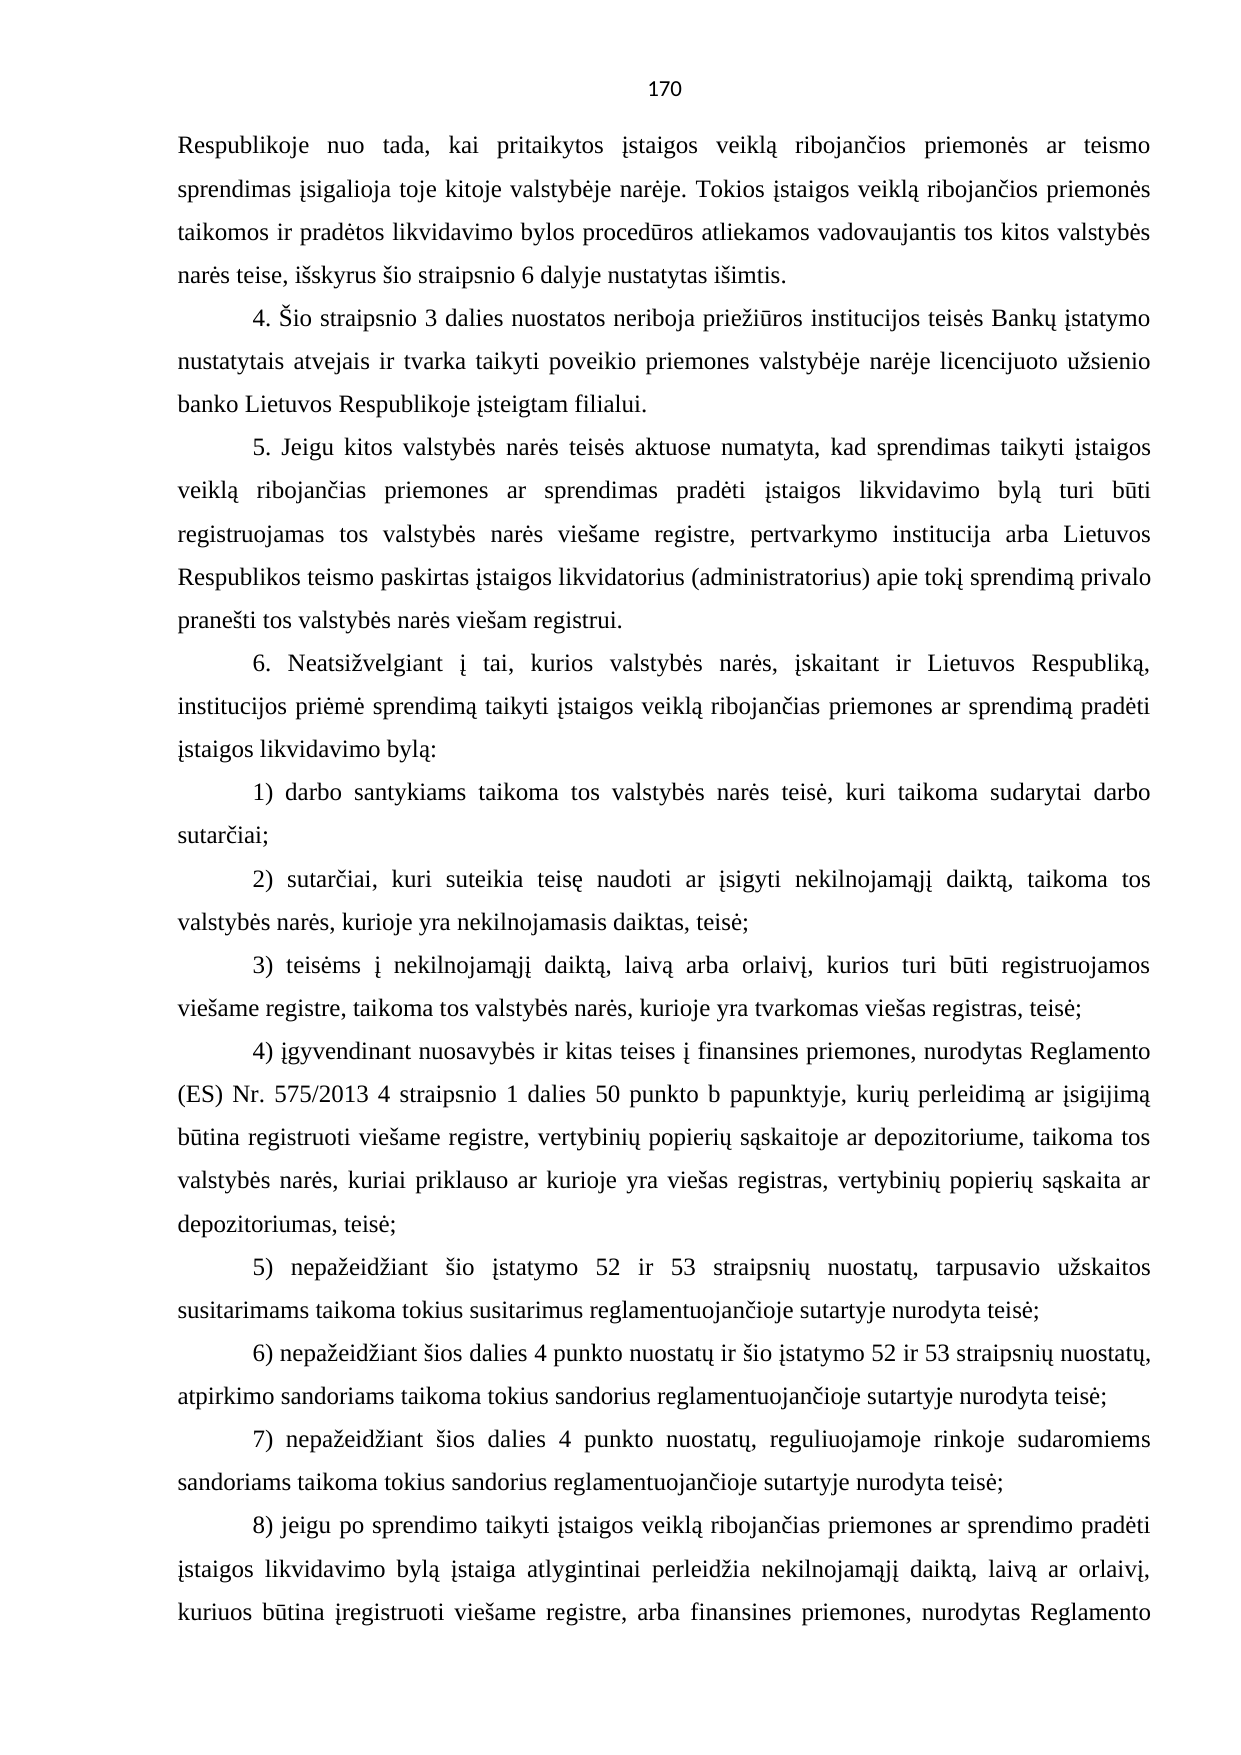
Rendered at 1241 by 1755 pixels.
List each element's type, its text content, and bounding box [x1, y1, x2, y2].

text 4. Šio straipsnio 3 dalies nuostatos neriboja priežiūros institucijos teisės Bankų įstatymo nustatytais atvejais ir tvarka taikyti poveikio priemones valstybėje narėje licencijuoto užsienio banko Lietuvos Respublikoje įsteigtam filialui. [177, 303, 1152, 418]
text 6. Neatsižvelgiant į tai, kurios valstybės narės, įskaitant ir Lietuvos Respubliką, institucijos priėmė sprendimą taikyti įstaigos veiklą ribojančias priemones ar sprendimą pradėti įstaigos likvidavimo bylą: [177, 648, 1152, 763]
text 5. Jeigu kitos valstybės narės teisės aktuose numatyta, kad sprendimas taikyti įstaigos veiklą ribojančias priemones ar sprendimas pradėti įstaigos likvidavimo bylą turi būti registruojamas tos valstybės narės viešame registre, pertvarkymo institucija arba Lietuvos Respublikos teismo paskirtas įstaigos likvidatorius (administratorius) apie tokį sprendimą privalo pranešti tos valstybės narės viešam registrui. [177, 432, 1152, 634]
text 3) teisėms į nekilnojamąjį daiktą, laivą arba orlaivį, kurios turi būti registruojamos viešame registre, taikoma tos valstybės narės, kurioje yra tvarkomas viešas registras, teisė; [177, 950, 1152, 1022]
text 8) jeigu po sprendimo taikyti įstaigos veiklą ribojančias priemones ar sprendimo pradėti įstaigos likvidavimo bylą įstaiga atlygintinai perleidžia nekilnojamąjį daiktą, laivą ar orlaivį, kuriuos būtina įregistruoti viešame registre, arba finansines priemones, nurodytas Reglamento [177, 1511, 1152, 1626]
text 5) nepažeidžiant šio įstatymo 52 ir 53 straipsnių nuostatų, tarpusavio užskaitos susitarimams taikoma tokius susitarimus reglamentuojančioje sutartyje nurodyta teisė; [177, 1252, 1152, 1324]
text 2) sutarčiai, kuri suteikia teisę naudoti ar įsigyti nekilnojamąjį daiktą, taikoma tos valstybės narės, kurioje yra nekilnojamasis daiktas, teisė; [177, 864, 1152, 936]
text 7) nepažeidžiant šios dalies 4 punkto nuostatų, reguliuojamoje rinkoje sudaromiems sandoriams taikoma tokius sandorius reglamentuojančioje sutartyje nurodyta teisė; [177, 1424, 1152, 1496]
text 6) nepažeidžiant šios dalies 4 punkto nuostatų ir šio įstatymo 52 ir 53 straipsnių nuostatų, atpirkimo sandoriams taikoma tokius sandorius reglamentuojančioje sutartyje nurodyta teisė; [177, 1338, 1152, 1410]
text Respublikoje nuo tada, kai pritaikytos įstaigos veiklą ribojančios priemonės ar teismo sprendimas įsigalioja toje kitoje valstybėje narėje. Tokios įstaigos veiklą ribojančios priemonės taikomos ir pradėtos likvidavimo bylos procedūros atliekamos vadovaujantis tos kitos valstybės narės teise, išskyrus šio straipsnio 6 dalyje nustatytas išimtis. [177, 131, 1152, 289]
text 1) darbo santykiams taikoma tos valstybės narės teisė, kuri taikoma sudarytai darbo sutarčiai; [177, 777, 1152, 849]
text 4) įgyvendinant nuosavybės ir kitas teises į finansines priemones, nurodytas Reglamento (ES) Nr. 575/2013 4 straipsnio 1 dalies 50 punkto b papunktyje, kurių perleidimą ar įsigijimą būtina registruoti viešame registre, vertybinių popierių sąskaitoje ar depozitoriume, taikoma tos valstybės narės, kuriai priklauso ar kurioje yra viešas registras, vertybinių popierių sąskaita ar depozitoriumas, teisė; [177, 1036, 1152, 1237]
